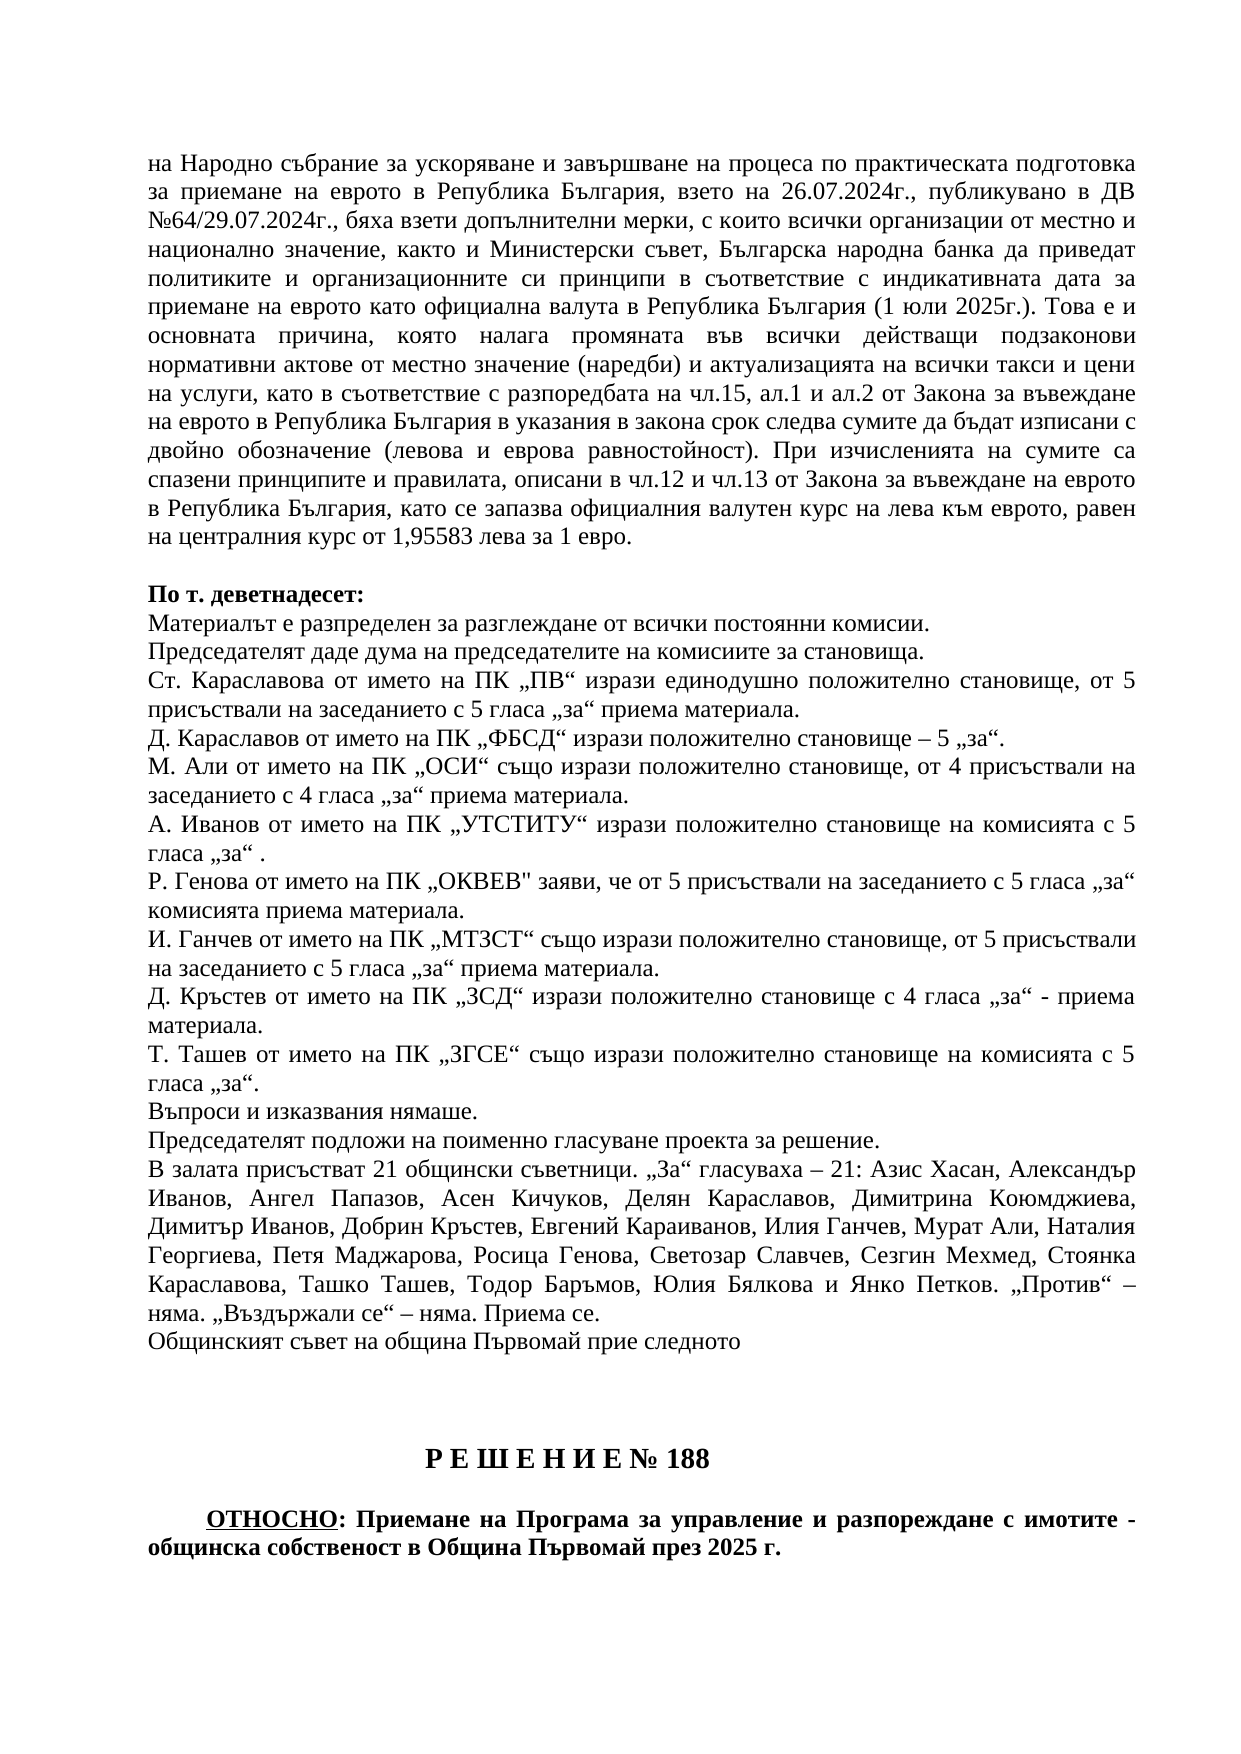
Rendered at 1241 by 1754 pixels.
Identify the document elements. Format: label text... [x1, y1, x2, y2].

text И. Ганчев от името на ПК „МТЗСТ“ също изрази положително становище, от 5 присъствали на заседанието с 5 гласа „за“ приема материала. [148, 924, 1137, 981]
text Ст. Караславова от името на ПК „ПВ“ изрази единодушно положително становище, от 5 присъствали на заседанието с 5 гласа „за“ приема материала. [148, 665, 1137, 723]
text Т. Ташев от името на ПК „ЗГСЕ“ също изрази положително становище на комисията с 5 гласа „за“. [148, 1039, 1137, 1096]
text Въпроси и изказвания нямаше. [148, 1096, 1137, 1125]
text ОТНОСНО: Приемане на Програма за управление и разпореждане с имотите - общинска собственост в Община Първомай през 2025 г. [148, 1504, 1137, 1561]
text Председателят подложи на поименно гласуване проекта за решение. [148, 1125, 1137, 1154]
text Р. Генова от името на ПК „ОКВЕВ" заяви, че от 5 присъствали на заседанието с 5 гласа „за“ комисията приема материала. [148, 866, 1137, 924]
text Д. Караславов от името на ПК „ФБСД“ изрази положително становище – 5 „за“. [148, 723, 1137, 751]
text Общинският съвет на община Първомай прие следното [148, 1326, 1137, 1355]
text Р Е Ш Е Н И Е № 188 [148, 1441, 1137, 1475]
text Материалът е разпределен за разглеждане от всички постоянни комисии. [148, 608, 1137, 636]
text на Народно събрание за ускоряване и завършване на процеса по практическата подготовка за приемане на еврото в Република България, взето на 26.07.2024г., публикувано в ДВ №64/29.07.2024г., бяха взети допълнителни мерки, с които всички организации от местно и национално значение, както и Министерски съвет, Българска народна банка да приведат политиките и организационните си принципи в съответствие с индикативната дата за приемане на еврото като официална валута в Република България (1 юли 2025г.). Това е и основната причина, която налага промяната във всички действащи подзаконови нормативни актове от местно значение (наредби) и актуализацията на всички такси и цени на услуги, като в съответствие с разпоредбата на чл.15, ал.1 и ал.2 от Закона за въвеждане на еврото в Република България в указания в закона срок следва сумите да бъдат изписани с двойно обозначение (левова и еврова равностойност). При изчисленията на сумите са спазени принципите и правилата, описани в чл.12 и чл.13 от Закона за въвеждане на еврото в Република България, като се запазва официалния валутен курс на лева към еврото, равен на централния курс от 1,95583 лева за 1 евро. [148, 148, 1137, 550]
text Председателят даде дума на председателите на комисиите за становища. [148, 636, 1137, 665]
text М. Али от името на ПК „ОСИ“ също изрази положително становище, от 4 присъствали на заседанието с 4 гласа „за“ приема материала. [148, 751, 1137, 809]
text В залата присъстват 21 общински съветници. „За“ гласуваха – 21: Азис Хасан, Александър Иванов, Ангел Папазов, Асен Кичуков, Делян Караславов, Димитрина Коюмджиева, Димитър Иванов, Добрин Кръстев, Евгений Караиванов, Илия Ганчев, Мурат Али, Наталия Георгиева, Петя Маджарова, Росица Генова, Светозар Славчев, Сезгин Мехмед, Стоянка Караславова, Ташко Ташев, Тодор Баръмов, Юлия Бялкова и Янко Петков. „Против“ – няма. „Въздържали се“ – няма. Приема се. [148, 1154, 1137, 1326]
text А. Иванов от името на ПК „УТСТИТУ“ изрази положително становище на комисията с 5 гласа „за“ . [148, 809, 1137, 866]
text По т. деветнадесет: [148, 579, 1137, 608]
text Д. Кръстев от името на ПК „ЗСД“ изрази положително становище с 4 гласа „за“ - приема материала. [148, 981, 1137, 1039]
